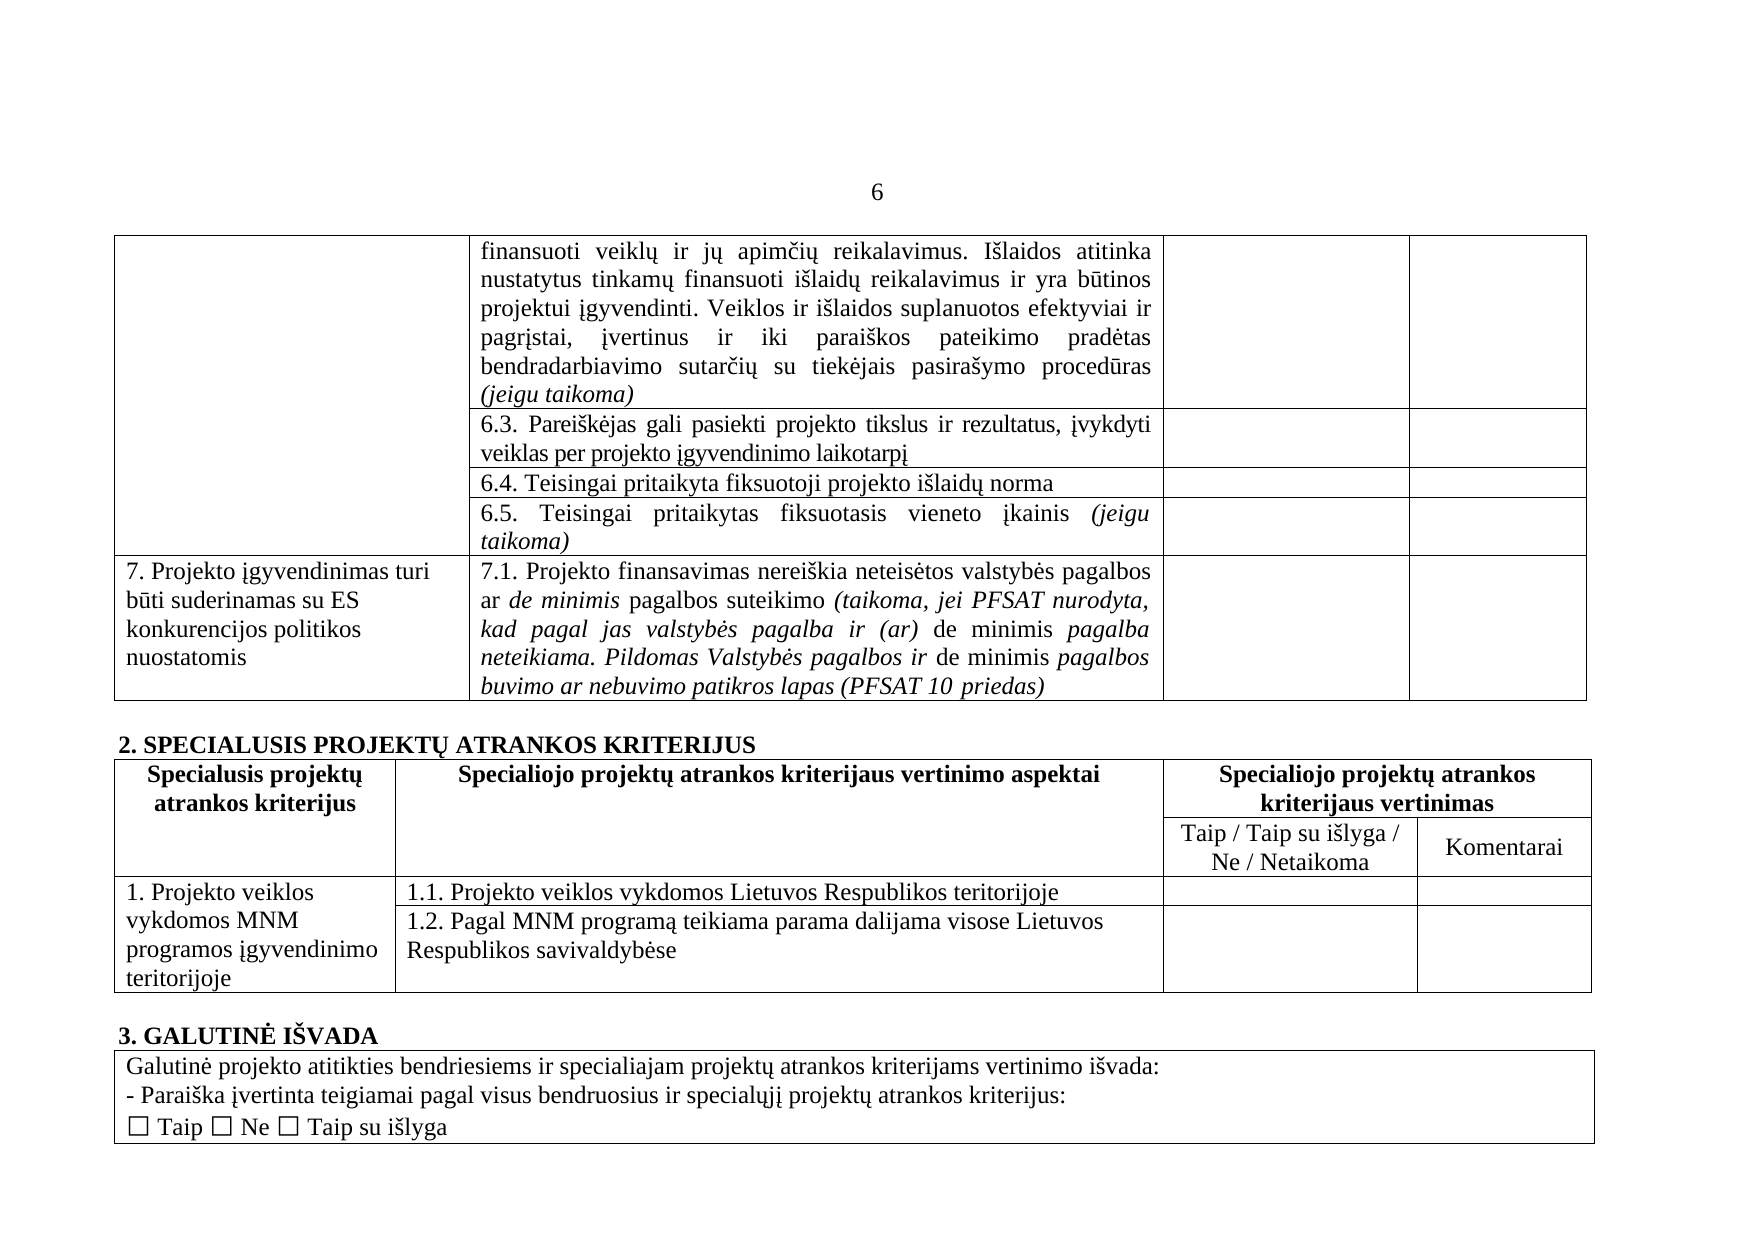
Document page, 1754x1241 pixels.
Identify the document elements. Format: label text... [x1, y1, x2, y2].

table_cell [1164, 498, 1409, 555]
table_cell 7. Projekto įgyvendinimas turi būti suderinamas su ES konkurencijos politikos nuostatomis [115, 556, 469, 700]
table_cell 6.3. Pareiškėjas gali pasiekti projekto tikslus ir rezultatus, įvykdyti veiklas per projekto įgyvendinimo laikotarpį [470, 409, 1163, 467]
table_cell [1410, 556, 1586, 700]
table_cell [1164, 877, 1417, 905]
table_cell 1.1. Projekto veiklos vykdomos Lietuvos Respublikos teritorijoje [396, 877, 1163, 905]
table_cell [115, 236, 469, 555]
table_header Specialusis projektų atrankos kriterijus [115, 760, 395, 876]
table_cell [1410, 236, 1586, 408]
table_header Specialiojo projektų atrankos kriterijaus vertinimo aspektai [396, 760, 1163, 876]
table_cell finansuoti veiklų ir jų apimčių reikalavimus. Išlaidos atitinka nustatytus tinkamų finansuoti išlaidų reikalavimus ir yra būtinos projektui įgyvendinti. Veiklos ir išlaidos suplanuotos efektyviai ir pagrįstai, įvertinus ir iki paraiškos pateikimo pradėtas bendradarbiavimo sutarčių su tiekėjais pasirašymo procedūras (jeigu taikoma) [470, 236, 1163, 408]
table_cell [1164, 236, 1409, 408]
table_cell [1410, 498, 1586, 555]
table_cell [1164, 468, 1409, 497]
table_header Galutinė projekto atitikties bendriesiems ir specialiajam projektų atrankos kriterijams vertinimo išvada: - Paraiška įvertinta teigiamai pagal visus bendruosius ir specialųjį projektų atrankos kriterijus: ⬜ Taip ⬜ Ne ⬜ Taip su išlyga [115, 1051, 1594, 1143]
table_header Specialiojo projektų atrankos kriterijaus vertinimas [1164, 760, 1591, 817]
table_cell [1164, 556, 1409, 700]
table_cell 1.2. Pagal MNM programą teikiama parama dalijama visose Lietuvos Respublikos savivaldybėse [396, 906, 1163, 992]
table_cell [1410, 468, 1586, 497]
table_cell [1164, 409, 1409, 467]
table_cell [1418, 906, 1591, 992]
table_cell [1164, 906, 1417, 992]
text 2. SPECIALUSIS PROJEKTŲ ATRANKOS KRITERIJUS [118, 730, 1636, 758]
text 3. GALUTINĖ IŠVADA [118, 1021, 1636, 1050]
table_cell [1418, 877, 1591, 905]
table_cell 7.1. Projekto finansavimas nereiškia neteisėtos valstybės pagalbos ar de minimis pagalbos suteikimo (taikoma, jei PFSAT nurodyta, kad pagal jas valstybės pagalba ir (ar) de minimis pagalba neteikiama. Pildomas Valstybės pagalbos ir de minimis pagalbos buvimo ar nebuvimo patikros lapas (PFSAT 10 priedas) [470, 556, 1163, 700]
table_cell [1410, 409, 1586, 467]
table_cell Taip / Taip su išlyga / Ne / Netaikoma [1164, 818, 1417, 876]
table_cell Komentarai [1418, 818, 1591, 876]
table_cell 1. Projekto veiklos vykdomos MNM programos įgyvendinimo teritorijoje [115, 877, 395, 992]
table_cell 6.4. Teisingai pritaikyta fiksuotoji projekto išlaidų norma [470, 468, 1163, 497]
table_cell 6.5. Teisingai pritaikytas fiksuotasis vieneto įkainis (jeigu taikoma) [470, 498, 1163, 555]
